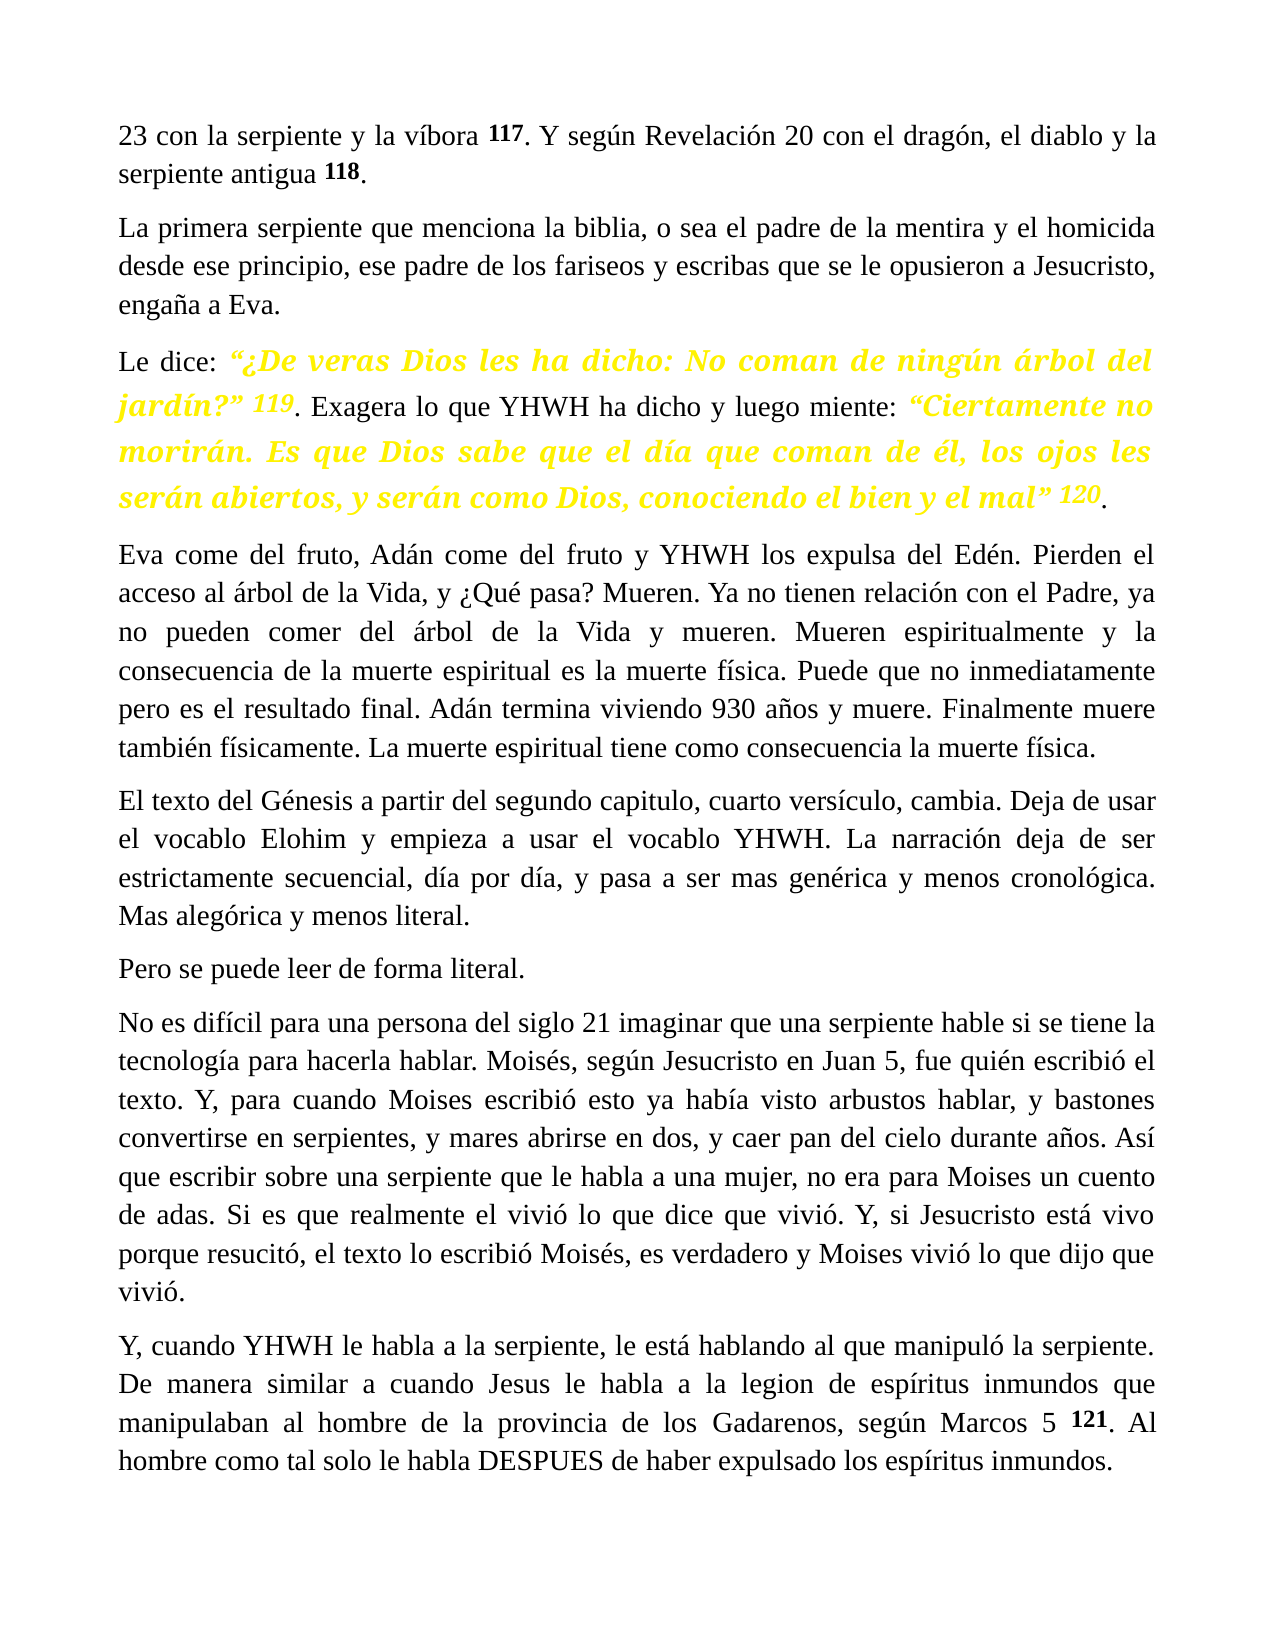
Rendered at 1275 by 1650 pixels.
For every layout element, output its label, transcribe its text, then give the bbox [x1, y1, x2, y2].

text No es difícil para una persona del siglo 21 imaginar que una serpiente hable si se tiene la tecnología para hacerla hablar. Moisés, según Jesucristo en Juan 5, fue quién escribió el texto. Y, para cuando Moises escribió esto ya había visto arbustos hablar, y bastones convertirse en serpientes, y mares abrirse en dos, y caer pan del cielo durante años. Así que escribir sobre una serpiente que le habla a una mujer, no era para Moises un cuento de adas. Si es que realmente el vivió lo que dice que vivió. Y, si Jesucristo está vivo porque resucitó, el texto lo escribió Moisés, es verdadero y Moises vivió lo que dijo que vivió. [118, 1005, 1157, 1308]
text Eva come del fruto, Adán come del fruto y YHWH los expulsa del Edén. Pierden el acceso al árbol de la Vida, y ¿Qué pasa? Mueren. Ya no tienen relación con el Padre, ya no pueden comer del árbol de la Vida y mueren. Mueren espiritualmente y la consecuencia de la muerte espiritual es la muerte física. Puede que no inmediatamente pero es el resultado final. Adán termina viviendo 930 años y muere. Finalmente muere también físicamente. La muerte espiritual tiene como consecuencia la muerte física. [118, 537, 1157, 763]
text Le dice: “¿De veras Dios les ha dicho: No coman de ningún árbol del jardín?” . Exagera lo que YHWH ha dicho y luego miente: “Ciertamente no morirán. Es que Dios sabe que el día que coman de él, los ojos les serán abiertos, y serán como Dios, conociendo el bien y el mal” . [118, 340, 1157, 517]
text La primera serpiente que menciona la biblia, o sea el padre de la mentira y el homicida desde ese principio, ese padre de los fariseos y escribas que se le opusieron a Jesucristo, engaña a Eva. [118, 210, 1157, 320]
text Y, cuando YHWH le habla a la serpiente, le está hablando al que manipuló la serpiente. De manera similar a cuando Jesus le habla a la legion de espíritus inmundos que manipulaban al hombre de la provincia de los Gadarenos, según Marcos 5 . Al hombre como tal solo le habla DESPUES de haber expulsado los espíritus inmundos. [118, 1328, 1157, 1477]
text El texto del Génesis a partir del segundo capitulo, cuarto versículo, cambia. Deja de usar el vocablo Elohim y empieza a usar el vocablo YHWH. La narración deja de ser estrictamente secuencial, día por día, y pasa a ser mas genérica y menos cronológica. Mas alegórica y menos literal. [118, 783, 1157, 932]
text Pero se puede leer de forma literal. [118, 952, 1157, 985]
text 23 con la serpiente y la víbora . Y según Revelación 20 con el dragón, el diablo y la serpiente antigua . [118, 118, 1157, 190]
